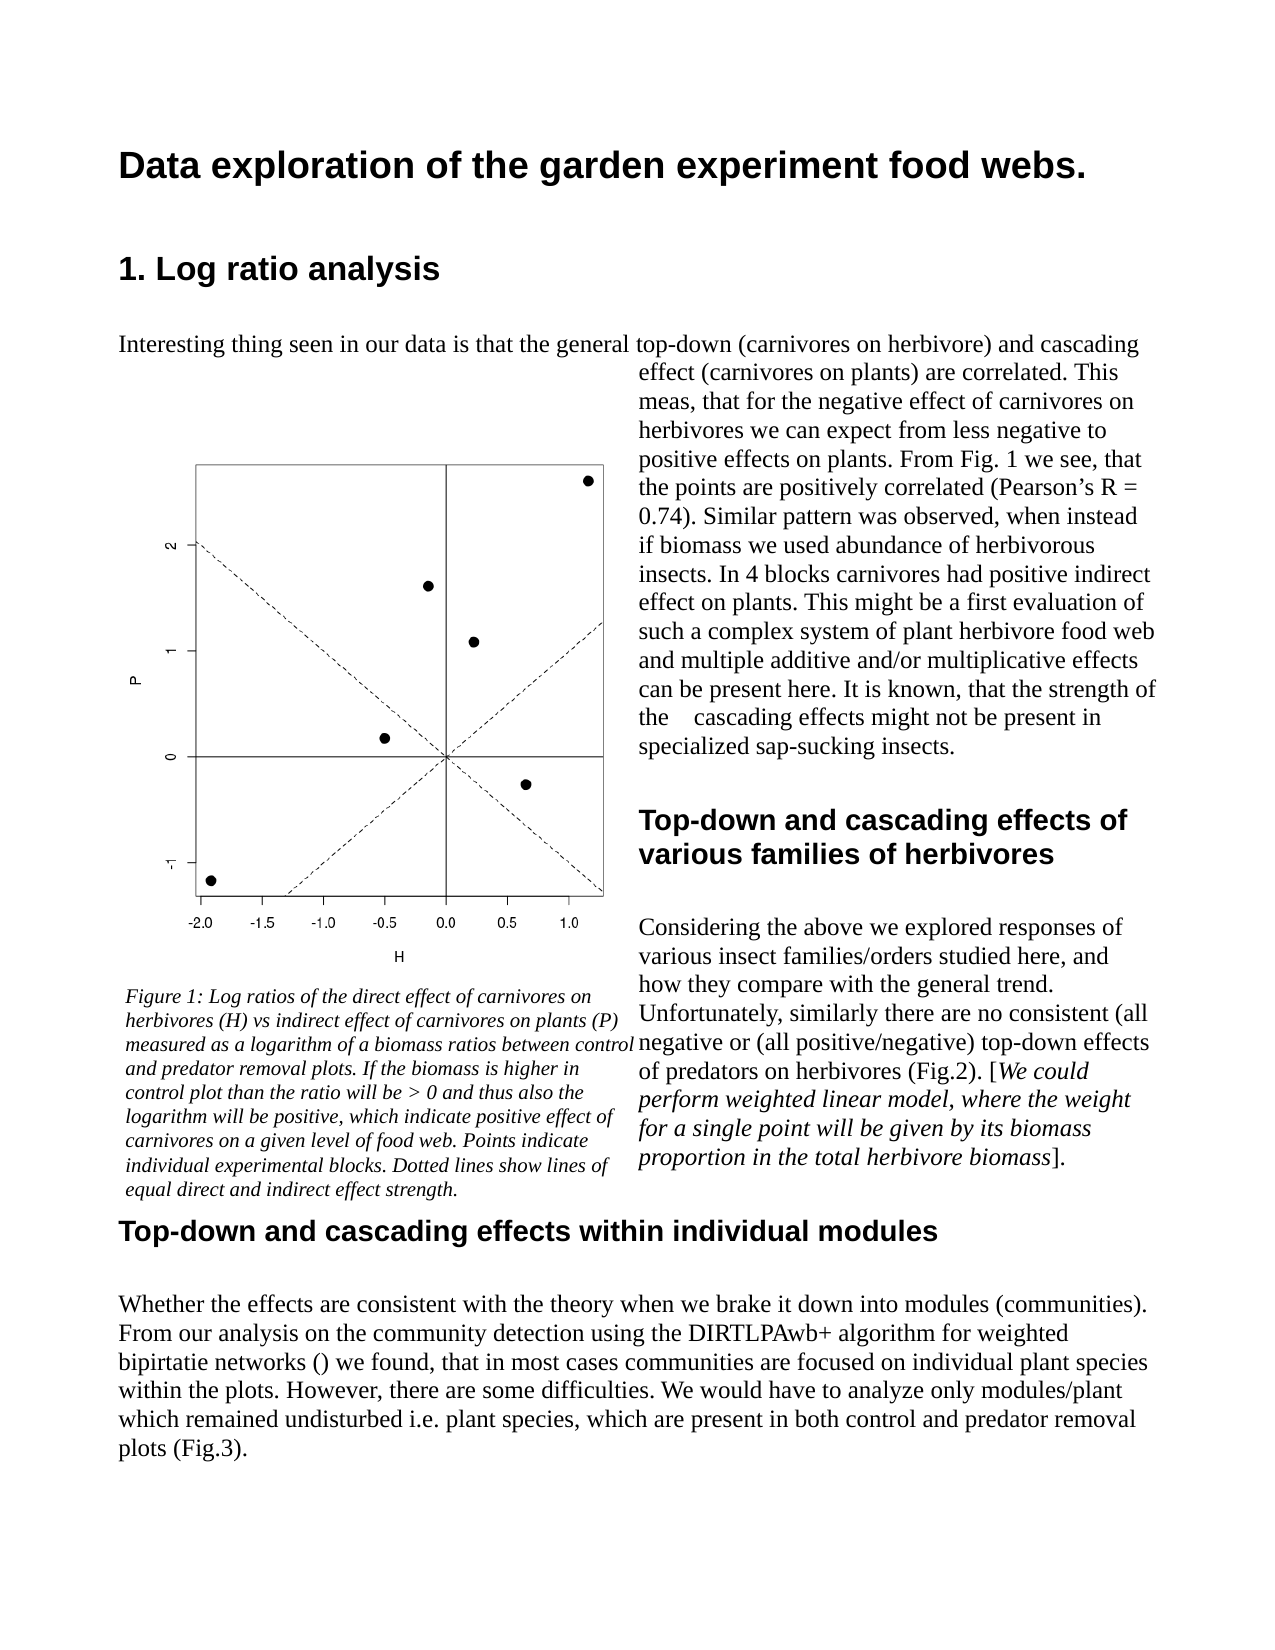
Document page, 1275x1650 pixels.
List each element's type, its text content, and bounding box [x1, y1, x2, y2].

text Considering the above we explored responses of various insect families/orders studied here, and how they compare with the general trend. Unfortunately, similarly there are no consistent (all negative or (all positive/negative) top-down effects of predators on herbivores (Fig.2). [We could perform weighted linear model, where the weight for a single point will be given by its biomass proportion in the total herbivore biomass]. [638, 912, 1157, 1171]
subtitle Data exploration of the garden experiment food webs. [118, 143, 1157, 187]
subtitle Top-down and cascading effects within individual modules [118, 1214, 1157, 1248]
picture [125, 394, 639, 984]
text Figure 1: Log ratios of the direct effect of carnivores on herbivores (H) vs indirect effect of carnivores on plants (P) measured as a logarithm of a biomass ratios between control and predator removal plots. If the biomass is higher in control plot than the ratio will be > 0 and thus also the logarithm will be positive, which indicate positive effect of carnivores on a given level of food web. Points indicate individual experimental blocks. Dotted lines show lines of equal direct and indirect effect strength. [125, 984, 638, 1201]
text Whether the effects are consistent with the theory when we brake it down into modules (communities). From our analysis on the community detection using the DIRTLPAwb+ algorithm for weighted bipirtatie networks () we found, that in most cases communities are focused on individual plant species within the plots. However, there are some difficulties. We would have to analyze only modules/plant which remained undisturbed i.e. plant species, which are present in both control and predator removal plots (Fig.3). [118, 1289, 1157, 1462]
text Interesting thing seen in our data is that the general top-down (carnivores on herbivore) and cascading effect (carnivores on plants) are correlated. This meas, that for the negative effect of carnivores on herbivores we can expect from less negative to positive effects on plants. From Fig. 1 we see, that the points are positively correlated (Pearson’s R = 0.74). Similar pattern was observed, when instead if biomass we used abundance of herbivorous insects. In 4 blocks carnivores had positive indirect effect on plants. This might be a first evaluation of such a complex system of plant herbivore food web and multiple additive and/or multiplicative effects can be present here. It is known, that the strength of the cascading effects might not be present in specialized sap-sucking insects. [118, 329, 1157, 760]
subtitle 1. Log ratio analysis [118, 249, 1157, 287]
subtitle Top-down and cascading effects of various families of herbivores [639, 803, 1157, 871]
subtitle [125, 382, 638, 394]
